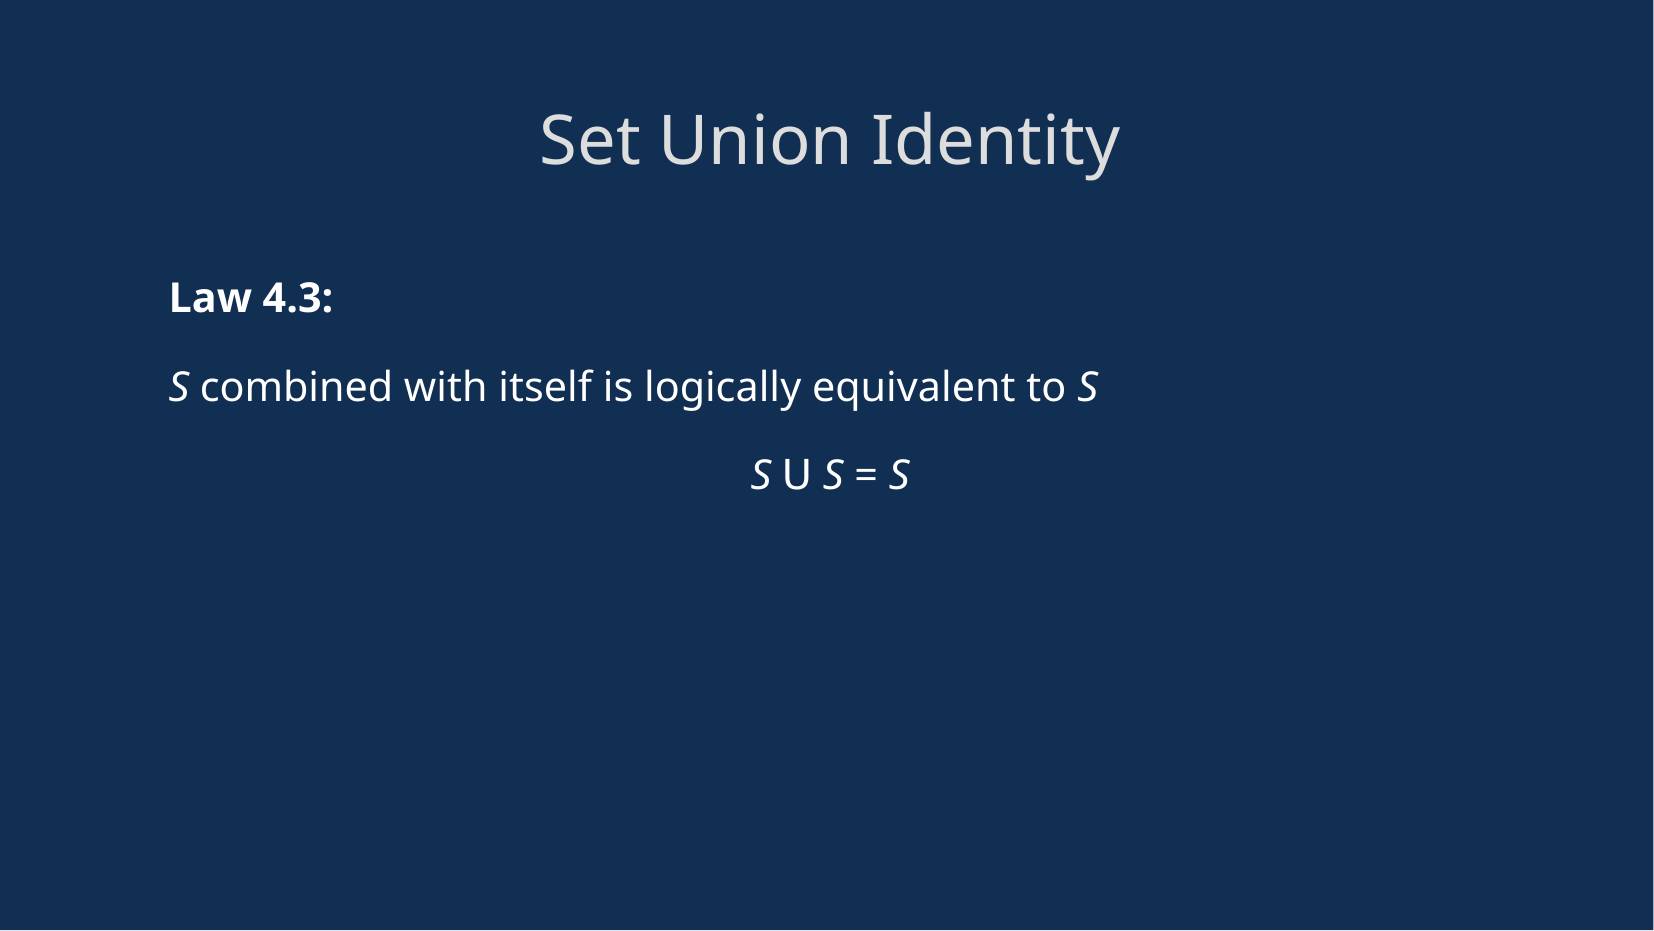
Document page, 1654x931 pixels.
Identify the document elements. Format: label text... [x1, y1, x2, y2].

title Set Union Identity [97, 56, 1563, 220]
list Law 4.3: S combined with itself is logically equivalent to S S 𝖴 S = S [97, 268, 1563, 806]
